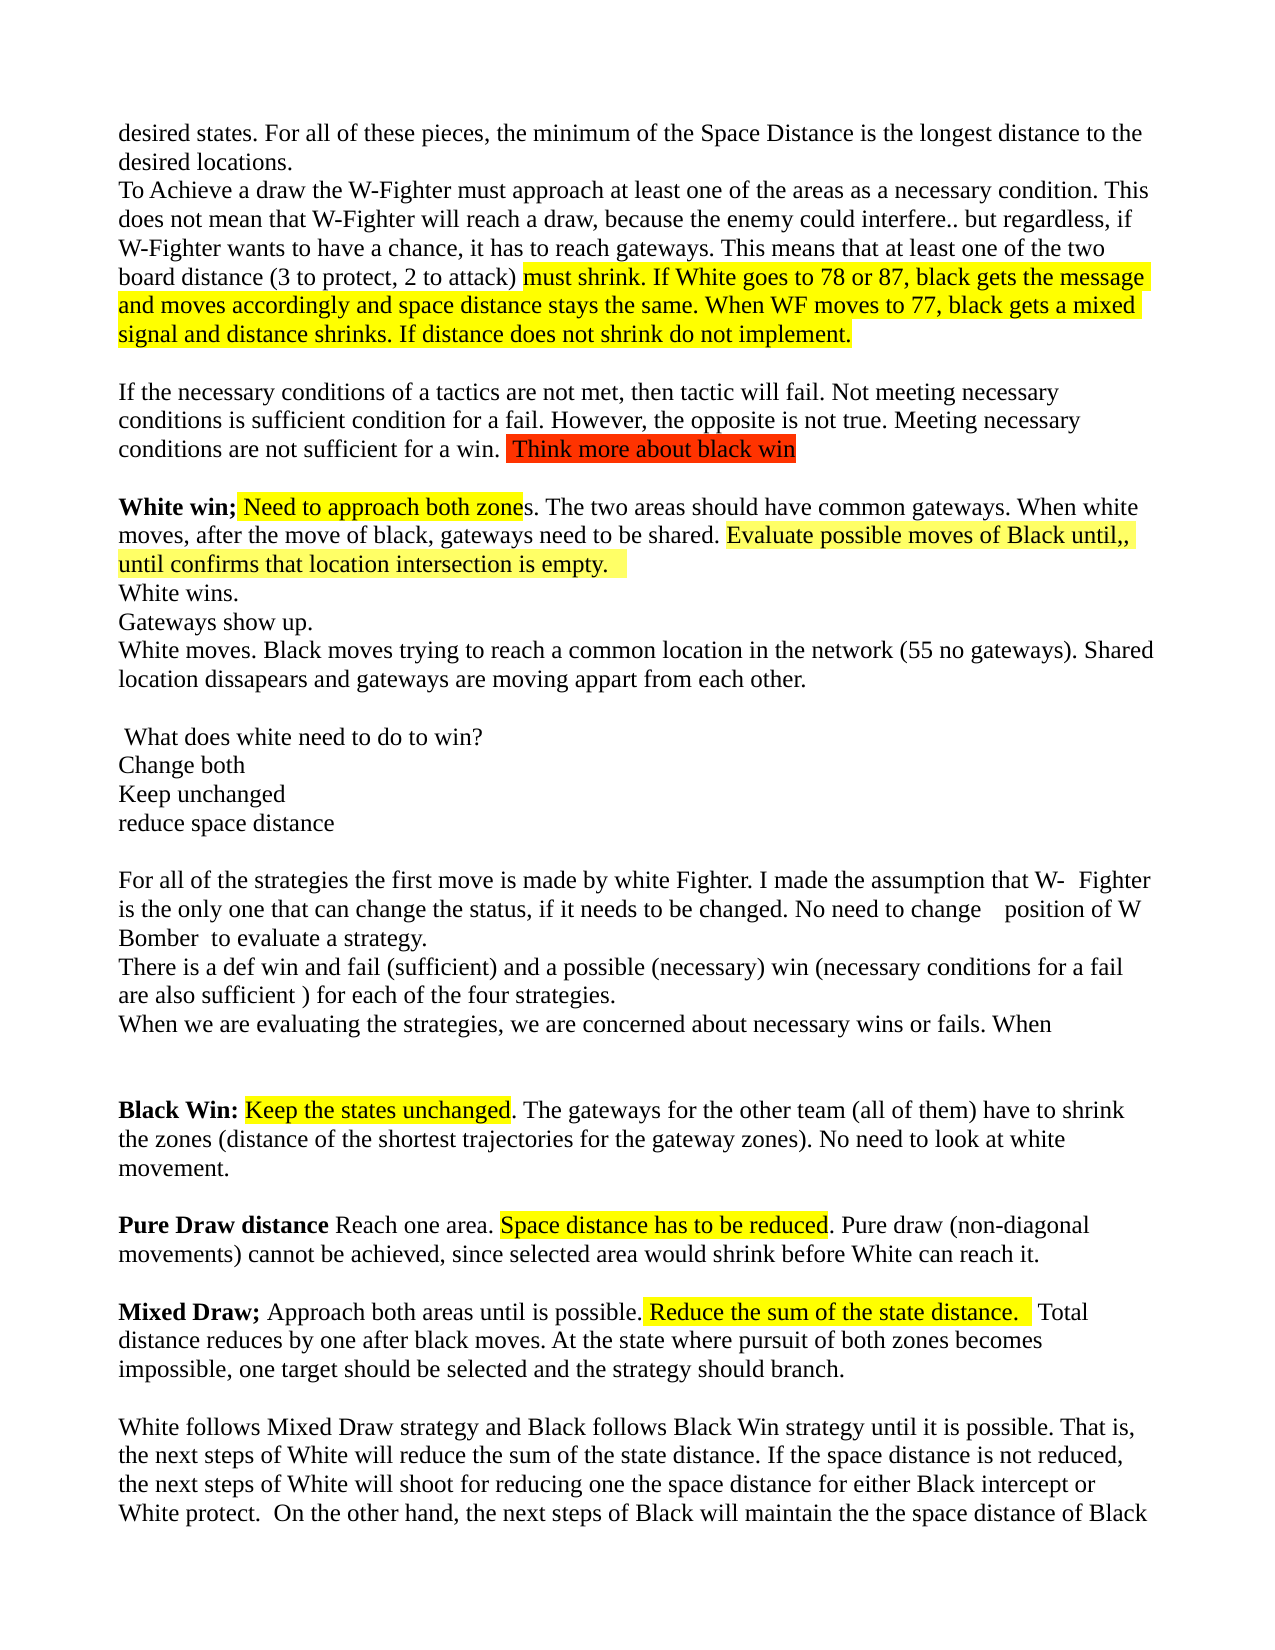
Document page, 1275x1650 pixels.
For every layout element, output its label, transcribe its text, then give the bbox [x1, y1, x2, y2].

text Keep unchanged [118, 779, 1157, 808]
text White follows Mixed Draw strategy and Black follows Black Win strategy until it is possible. That is, the next steps of White will reduce the sum of the state distance. If the space distance is not reduced, the next steps of White will shoot for reducing one the space distance for either Black intercept or White protect. On the other hand, the next steps of Black will maintain the the space distance of Black [118, 1412, 1157, 1527]
text White moves. Black moves trying to reach a common location in the network (55 no gateways). Shared location dissapears and gateways are moving appart from each other. [118, 636, 1157, 693]
text There is a def win and fail (sufficient) and a possible (necessary) win (necessary conditions for a fail are also sufficient ) for each of the four strategies. [118, 952, 1157, 1009]
text reduce space distance [118, 808, 1157, 837]
text To Achieve a draw the W-Fighter must approach at least one of the areas as a necessary condition. This does not mean that W-Fighter will reach a draw, because the enemy could interfere.. but regardless, if W-Fighter wants to have a chance, it has to reach gateways. This means that at least one of the two board distance (3 to protect, 2 to attack) must shrink. If White goes to 78 or 87, black gets the message and moves accordingly and space distance stays the same. When WF moves to 77, black gets a mixed signal and distance shrinks. If distance does not shrink do not implement. [118, 176, 1157, 348]
text Black Win: Keep the states unchanged. The gateways for the other team (all of them) have to shrink the zones (distance of the shortest trajectories for the gateway zones). No need to look at white movement. [118, 1096, 1157, 1182]
text Change both [118, 751, 1157, 779]
text desired states. For all of these pieces, the minimum of the Space Distance is the longest distance to the desired locations. [118, 118, 1157, 176]
text White win; Need to approach both zones. The two areas should have common gateways. When white moves, after the move of black, gateways need to be shared. Evaluate possible moves of Black until,, until confirms that location intersection is empty. [118, 492, 1157, 578]
text White wins. [118, 578, 1157, 607]
text What does white need to do to win? [118, 722, 1157, 751]
text Pure Draw distance Reach one area. Space distance has to be reduced. Pure draw (non-diagonal movements) cannot be achieved, since selected area would shrink before White can reach it. [118, 1211, 1157, 1268]
text If the necessary conditions of a tactics are not met, then tactic will fail. Not meeting necessary conditions is sufficient condition for a fail. However, the opposite is not true. Meeting necessary conditions are not sufficient for a win. Think more about black win [118, 377, 1157, 463]
text When we are evaluating the strategies, we are concerned about necessary wins or fails. When [118, 1009, 1157, 1038]
text Gateways show up. [118, 607, 1157, 636]
text For all of the strategies the first move is made by white Fighter. I made the assumption that W- Fighter is the only one that can change the status, if it needs to be changed. No need to change position of W Bomber to evaluate a strategy. [118, 866, 1157, 952]
text Mixed Draw; Approach both areas until is possible. Reduce the sum of the state distance. Total distance reduces by one after black moves. At the state where pursuit of both zones becomes impossible, one target should be selected and the strategy should branch. [118, 1297, 1157, 1383]
